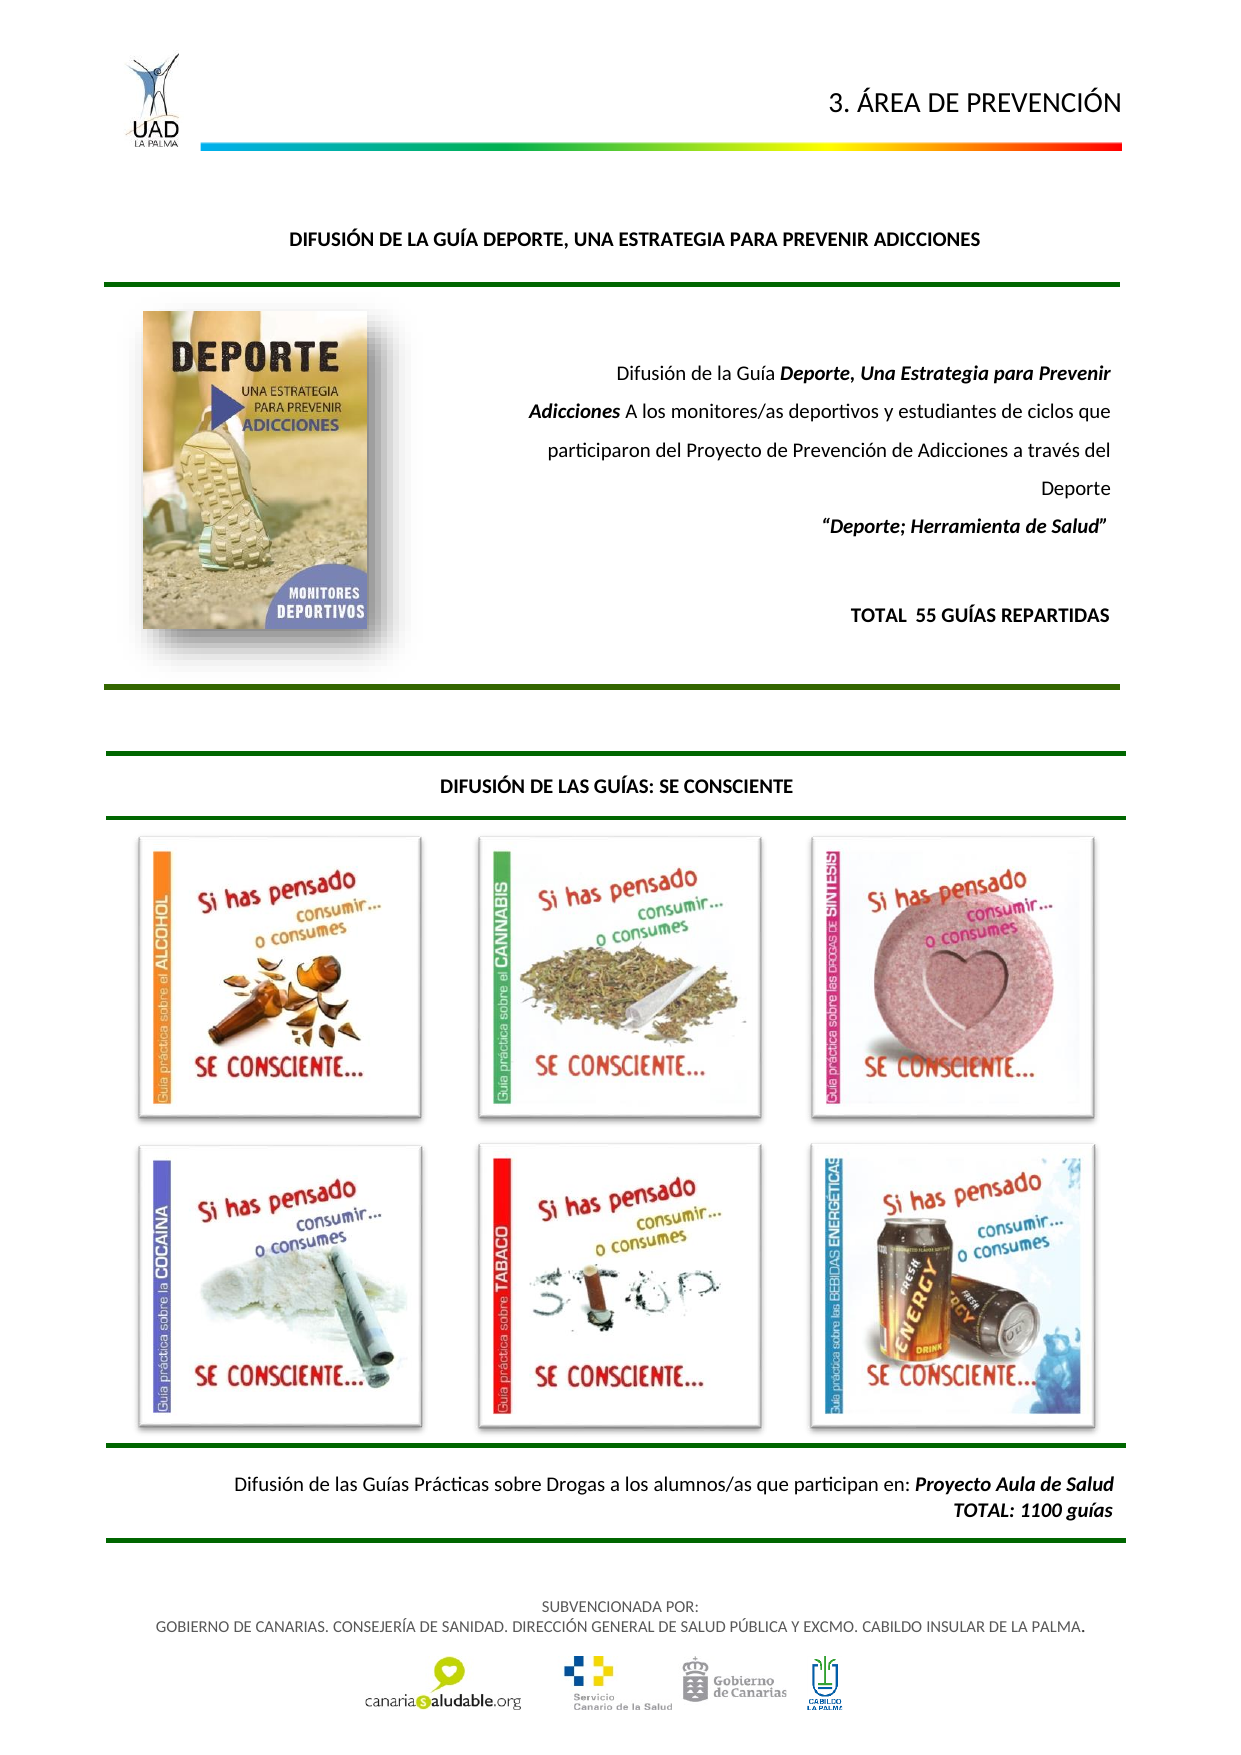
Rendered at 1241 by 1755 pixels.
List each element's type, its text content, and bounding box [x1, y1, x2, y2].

table_cell [141, 315, 399, 660]
table_header DIFUSIÓN DE LAS GUÍAS: SE CONSCIENTE [106, 756, 1126, 816]
table_header [104, 287, 431, 683]
table_cell [785, 1131, 1126, 1443]
table_cell [106, 1131, 449, 1443]
table_cell [106, 820, 449, 1131]
table_cell [450, 820, 785, 1131]
table_cell [450, 1131, 785, 1443]
table_cell [785, 820, 1126, 1131]
table_cell Difusión de las Guías Prácticas sobre Drogas a los alumnos/as que participan en: Proyecto Aula de Salud TOTAL: 1100 guías [106, 1448, 1126, 1538]
text DIFUSIÓN DE LA GUÍA DEPORTE, UNA ESTRATEGIA PARA PREVENIR ADICCIONES [81, 226, 1188, 251]
table_header Difusión de la Guía Deporte, Una Estrategia para Prevenir Adicciones A los monitores/as deportivos y estudiantes de ciclos que participaron del Proyecto de Prevención de Adicciones a través del Deporte “Deporte; Herramienta de Salud” TOTAL 55 GUÍAS REPARTIDAS [431, 287, 1119, 683]
